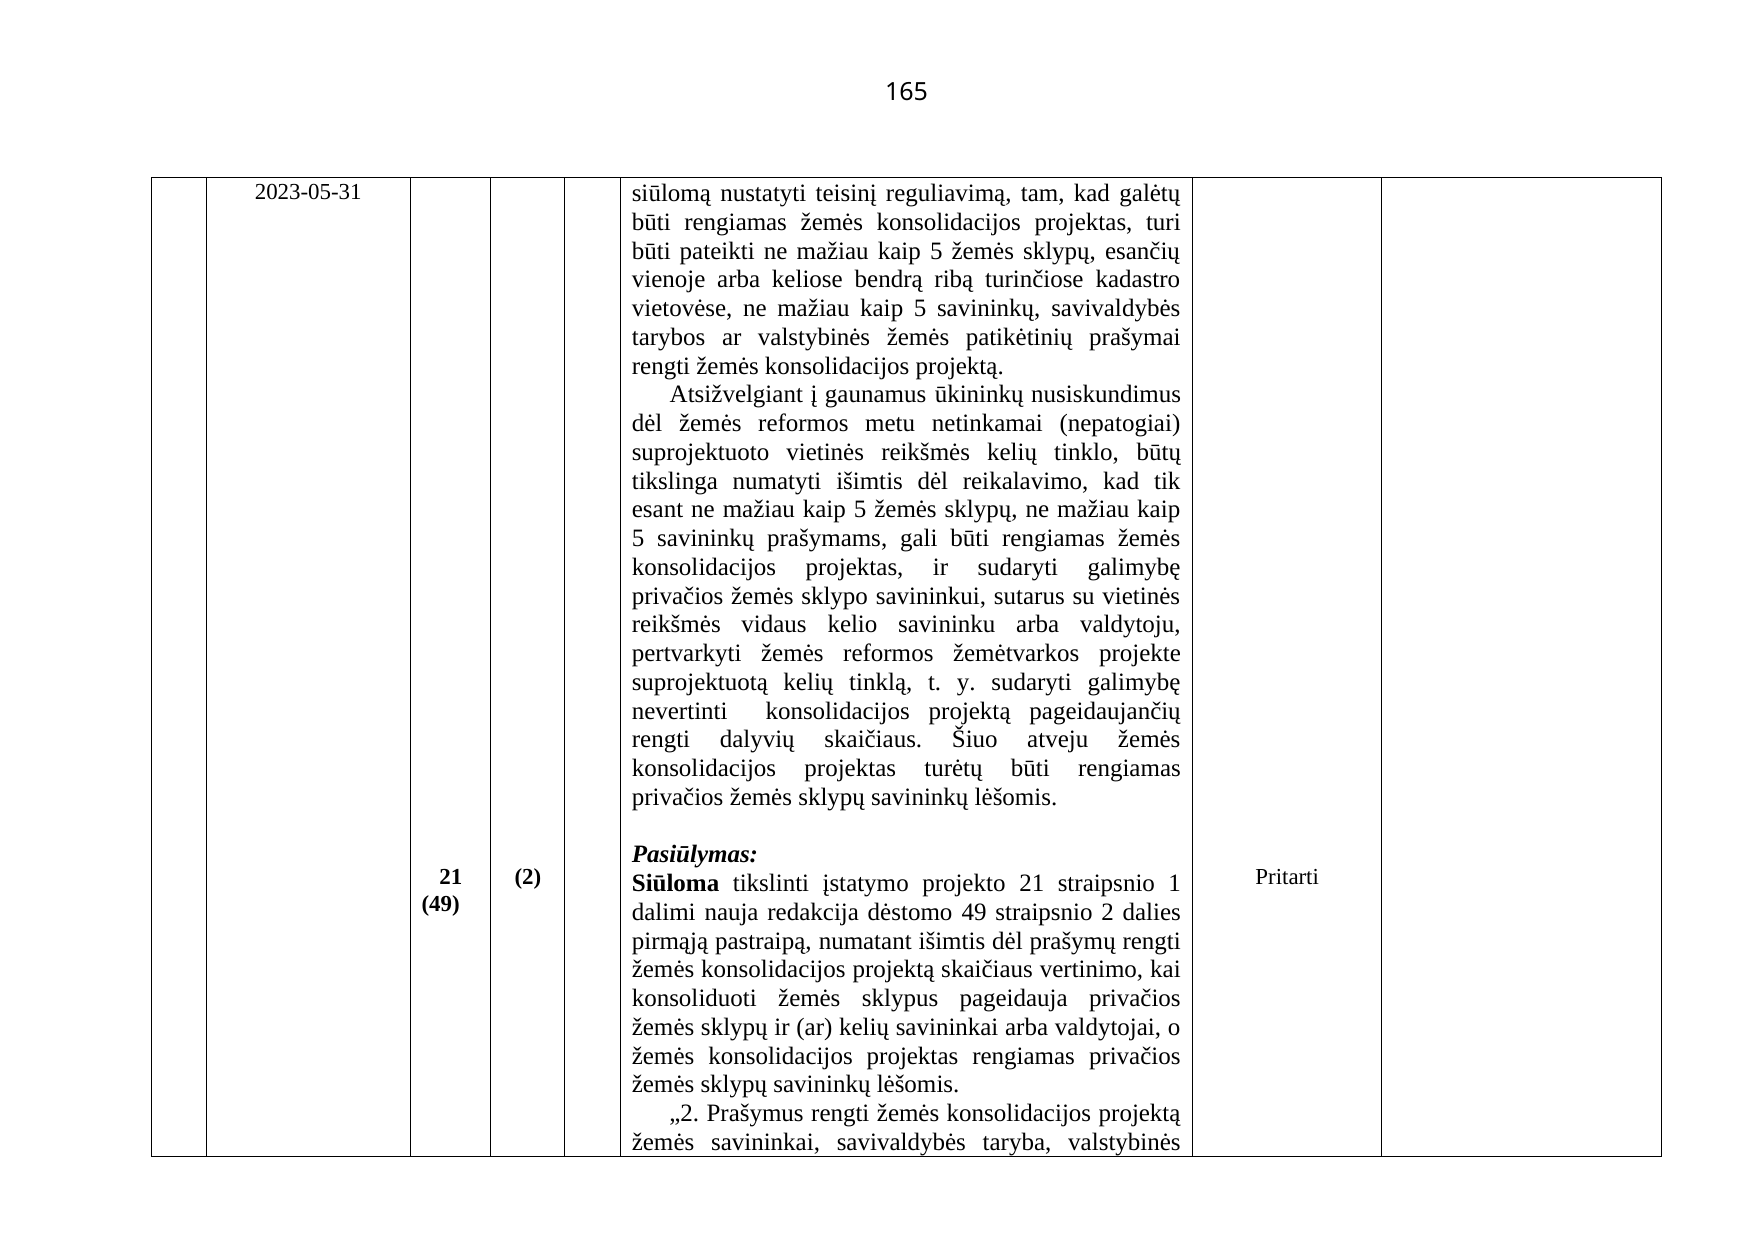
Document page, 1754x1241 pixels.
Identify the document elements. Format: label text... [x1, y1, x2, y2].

table_cell [565, 178, 620, 1156]
table_cell siūlomą nustatyti teisinį reguliavimą, tam, kad galėtų būti rengiamas žemės konsolidacijos projektas, turi būti pateikti ne mažiau kaip 5 žemės sklypų, esančių vienoje arba keliose bendrą ribą turinčiose kadastro vietovėse, ne mažiau kaip 5 savininkų, savivaldybės tarybos ar valstybinės žemės patikėtinių prašymai rengti žemės konsolidacijos projektą. Atsižvelgiant į gaunamus ūkininkų nusiskundimus dėl žemės reformos metu netinkamai (nepatogiai) suprojektuoto vietinės reikšmės kelių tinklo, būtų tikslinga numatyti išimtis dėl reikalavimo, kad tik esant ne mažiau kaip 5 žemės sklypų, ne mažiau kaip 5 savininkų prašymams, gali būti rengiamas žemės konsolidacijos projektas, ir sudaryti galimybę privačios žemės sklypo savininkui, sutarus su vietinės reikšmės vidaus kelio savininku arba valdytoju, pertvarkyti žemės reformos žemėtvarkos projekte suprojektuotą kelių tinklą, t. y. sudaryti galimybę nevertinti konsolidacijos projektą pageidaujančių rengti dalyvių skaičiaus. Šiuo atveju žemės konsolidacijos projektas turėtų būti rengiamas privačios žemės sklypų savininkų lėšomis. Pasiūlymas: Siūloma tikslinti įstatymo projekto 21 straipsnio 1 dalimi nauja redakcija dėstomo 49 straipsnio 2 dalies pirmąją pastraipą, numatant išimtis dėl prašymų rengti žemės konsolidacijos projektą skaičiaus vertinimo, kai konsoliduoti žemės sklypus pageidauja privačios žemės sklypų ir (ar) kelių savininkai arba valdytojai, o žemės konsolidacijos projektas rengiamas privačios žemės sklypų savininkų lėšomis. „2. Prašymus rengti žemės konsolidacijos projektą žemės savininkai, savivaldybės taryba, valstybinės [621, 178, 1192, 1156]
table_cell (2) [491, 178, 564, 1156]
table_cell Pritarti [1193, 178, 1381, 1156]
table_cell [1382, 178, 1661, 1156]
table_cell [152, 178, 206, 1156]
table_cell 2023-05-31 [207, 178, 410, 1156]
table_cell 21 (49) [411, 178, 490, 1156]
